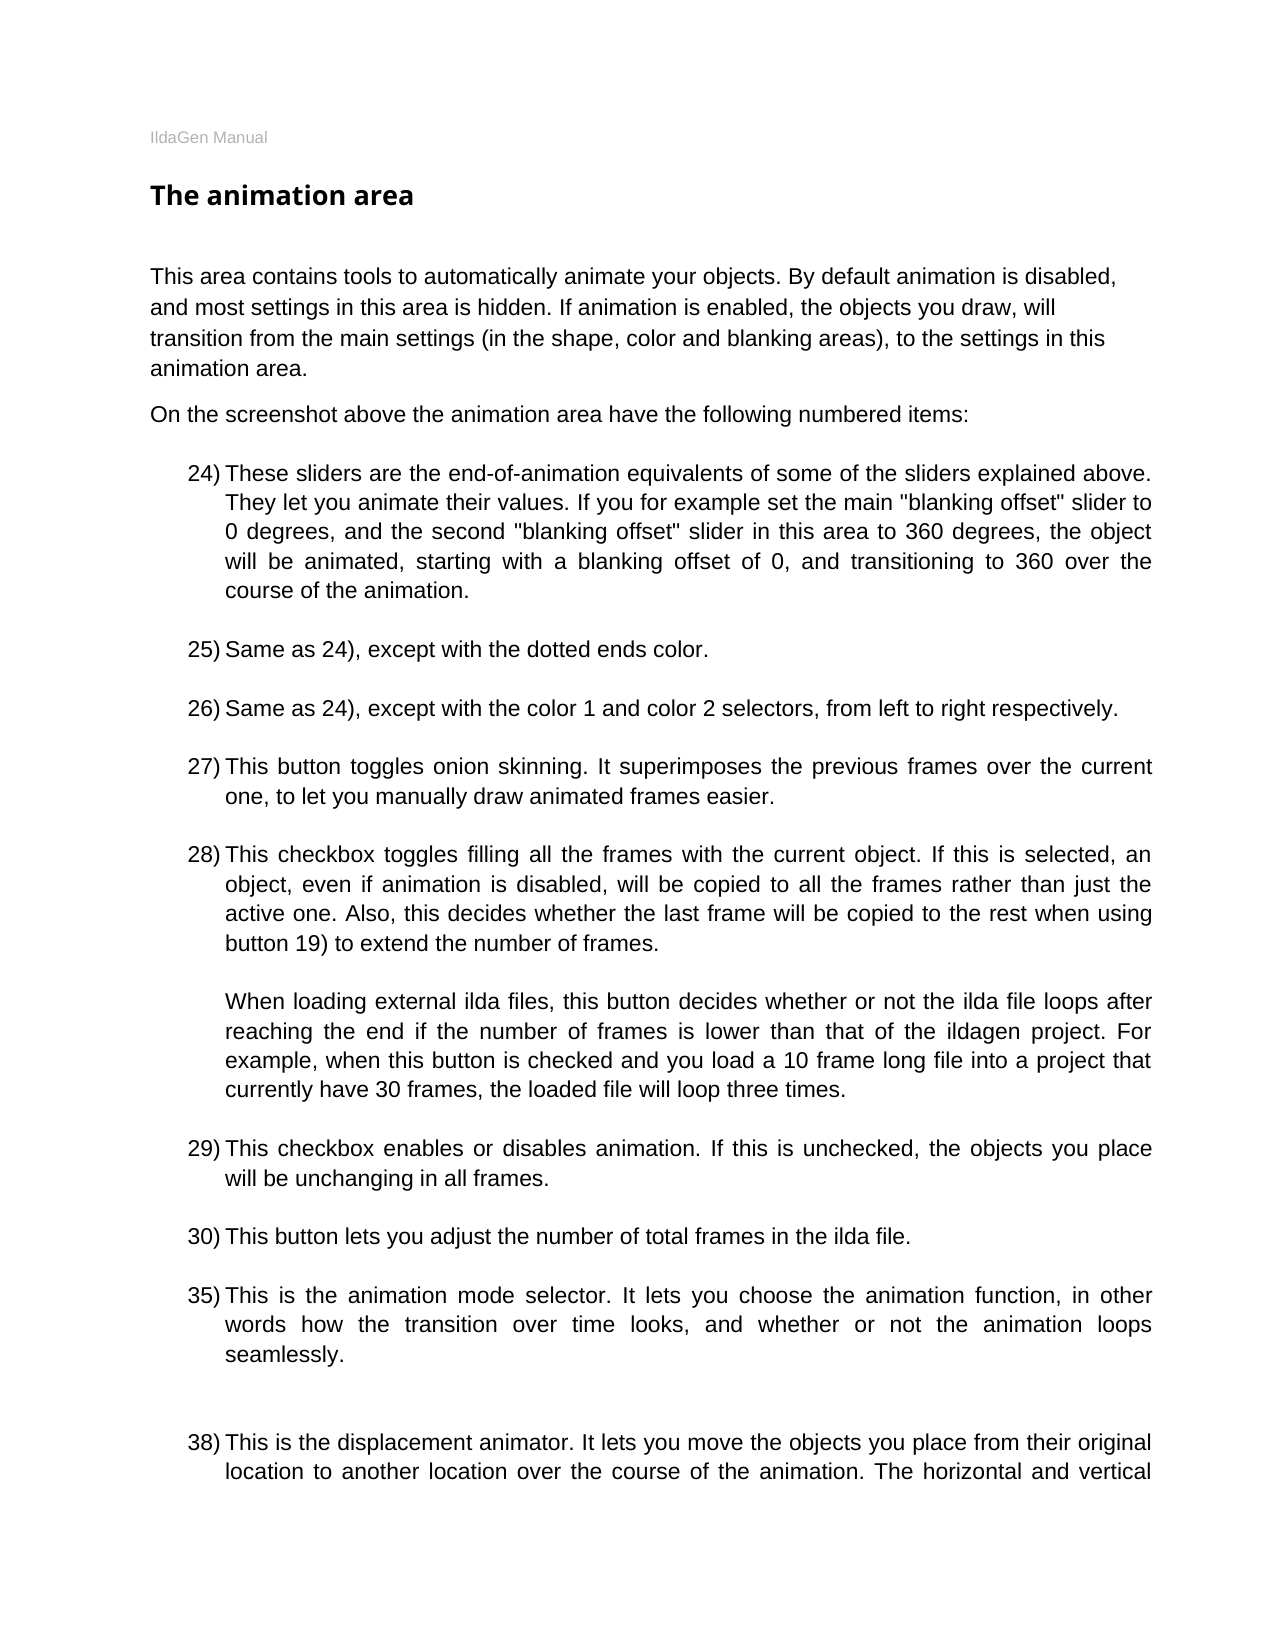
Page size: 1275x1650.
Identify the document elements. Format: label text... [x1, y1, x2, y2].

subtitle The animation area [150, 176, 1153, 213]
list This button lets you adjust the number of total frames in the ilda file. [187, 1224, 1153, 1249]
list This button toggles onion skinning. It superimposes the previous frames over the current one, to let you manually draw animated frames easier. [187, 754, 1153, 809]
list Same as 24), except with the dotted ends color. [187, 636, 1153, 662]
list This is the displacement animator. It lets you move the objects you place from their original location to another location over the course of the animation. The horizontal and vertical [187, 1429, 1153, 1484]
text This area contains tools to automatically animate your objects. By default animation is disabled, and most settings in this area is hidden. If animation is enabled, the objects you draw, will transition from the main settings (in the shape, color and blanking areas), to the settings in this animation area. [150, 264, 1153, 382]
text On the screenshot above the animation area have the following numbered items: [150, 401, 1153, 427]
list These sliders are the end-of-animation equivalents of some of the sliders explained above. They let you animate their values. If you for example set the main "blanking offset" slider to 0 degrees, and the second "blanking offset" slider in this area to 360 degrees, the object will be animated, starting with a blanking offset of 0, and transitioning to 360 over the course of the animation. [187, 460, 1153, 603]
list This checkbox enables or disables animation. If this is unchecked, the objects you place will be unchanging in all frames. [187, 1136, 1153, 1191]
list This is the animation mode selector. It lets you choose the animation function, in other words how the transition over time looks, and whether or not the animation loops seamlessly. [187, 1283, 1153, 1367]
list Same as 24), except with the color 1 and color 2 selectors, from left to right respectively. [187, 695, 1153, 721]
list When loading external ilda files, this button decides whether or not the ilda file loops after reaching the end if the number of frames is lower than that of the ildagen project. For example, when this button is checked and you load a 10 frame long file into a project that currently have 30 frames, the loaded file will loop three times. [187, 989, 1153, 1103]
list This checkbox toggles filling all the frames with the current object. If this is selected, an object, even if animation is disabled, will be copied to all the frames rather than just the active one. Also, this decides whether the last frame will be copied to the rest when using button 19) to extend the number of frames. [187, 842, 1153, 956]
